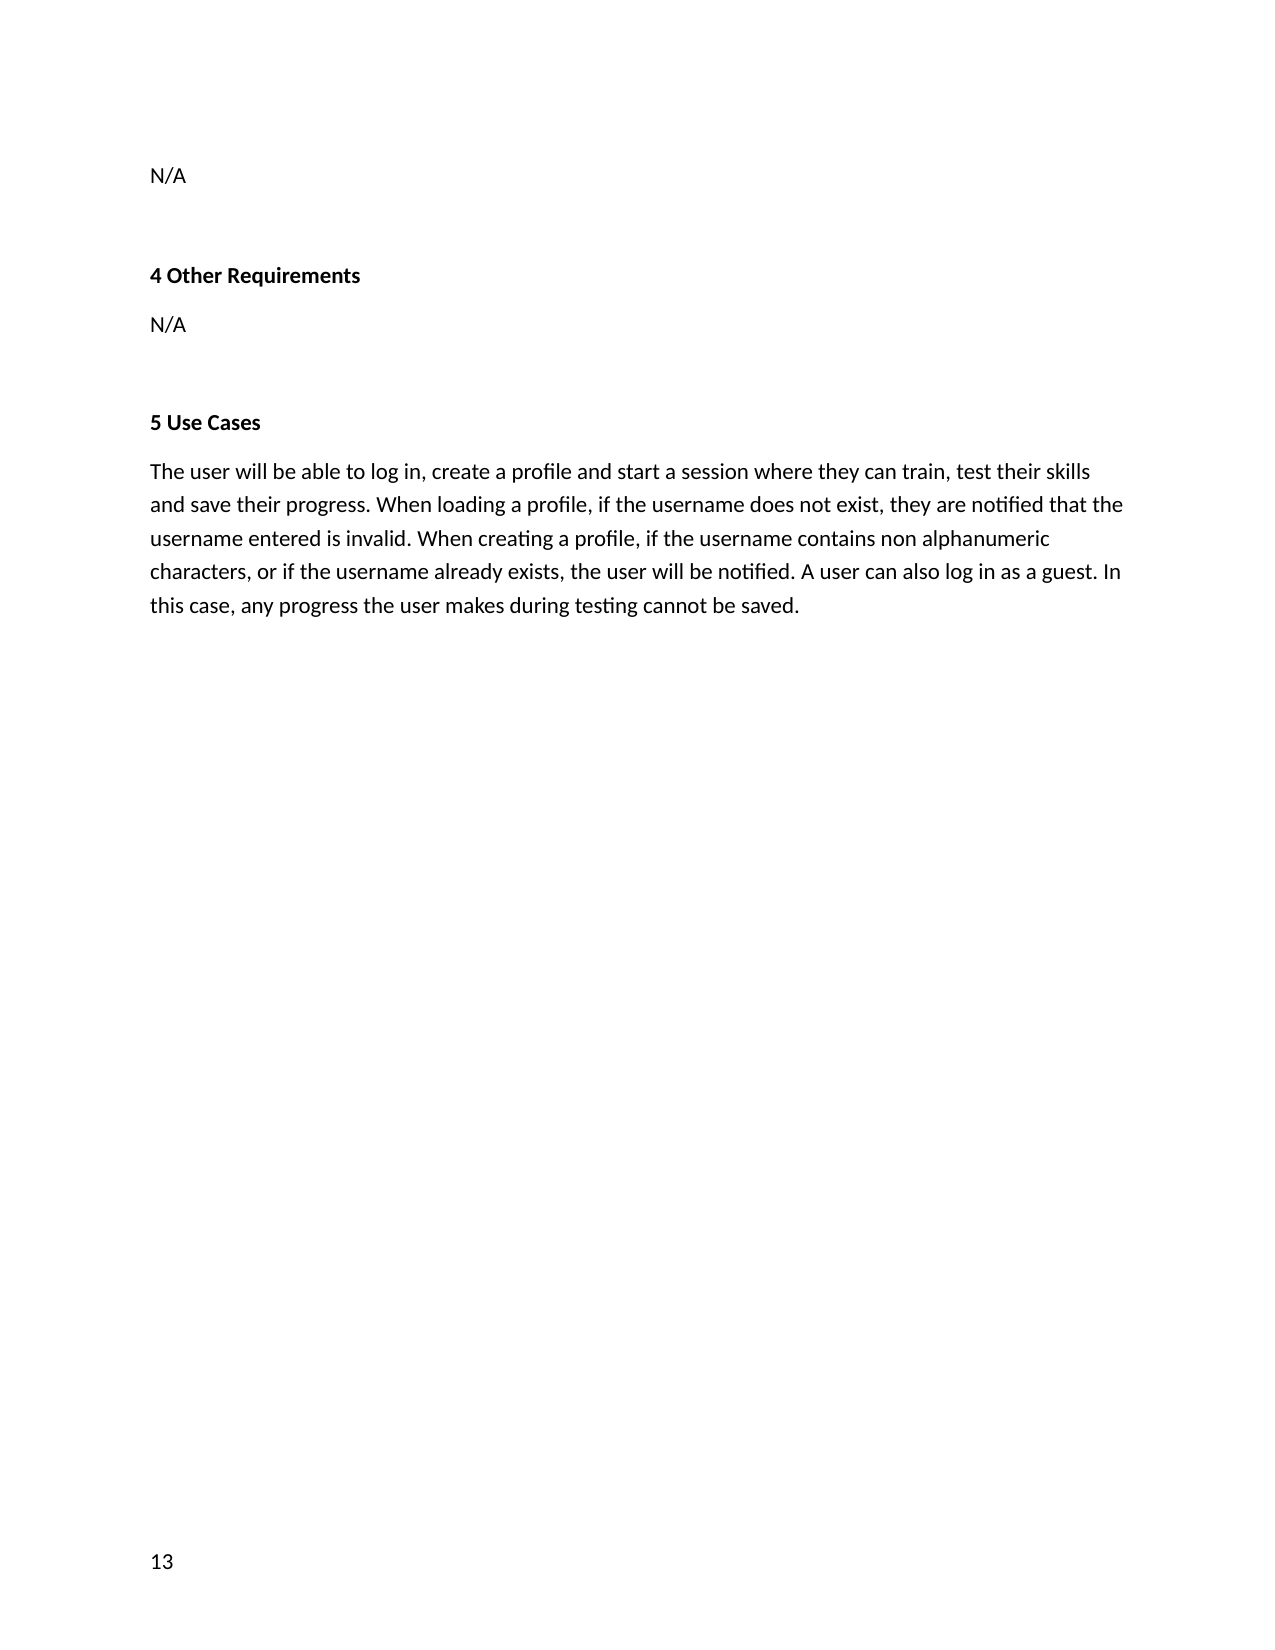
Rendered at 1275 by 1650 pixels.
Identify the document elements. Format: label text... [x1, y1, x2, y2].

text N/A [150, 310, 1125, 338]
text N/A [150, 150, 1125, 189]
text 5 Use Cases [150, 408, 1125, 436]
text The user will be able to log in, create a profile and start a session where they can train, test their skills and save their progress. When loading a profile, if the username does not exist, they are notified that the username entered is invalid. When creating a profile, if the username contains non alphanumeric characters, or if the username already exists, the user will be notified. A user can also log in as a guest. In this case, any progress the user makes during testing cannot be saved. [150, 457, 1125, 619]
text 4 Other Requirements [150, 261, 1125, 289]
